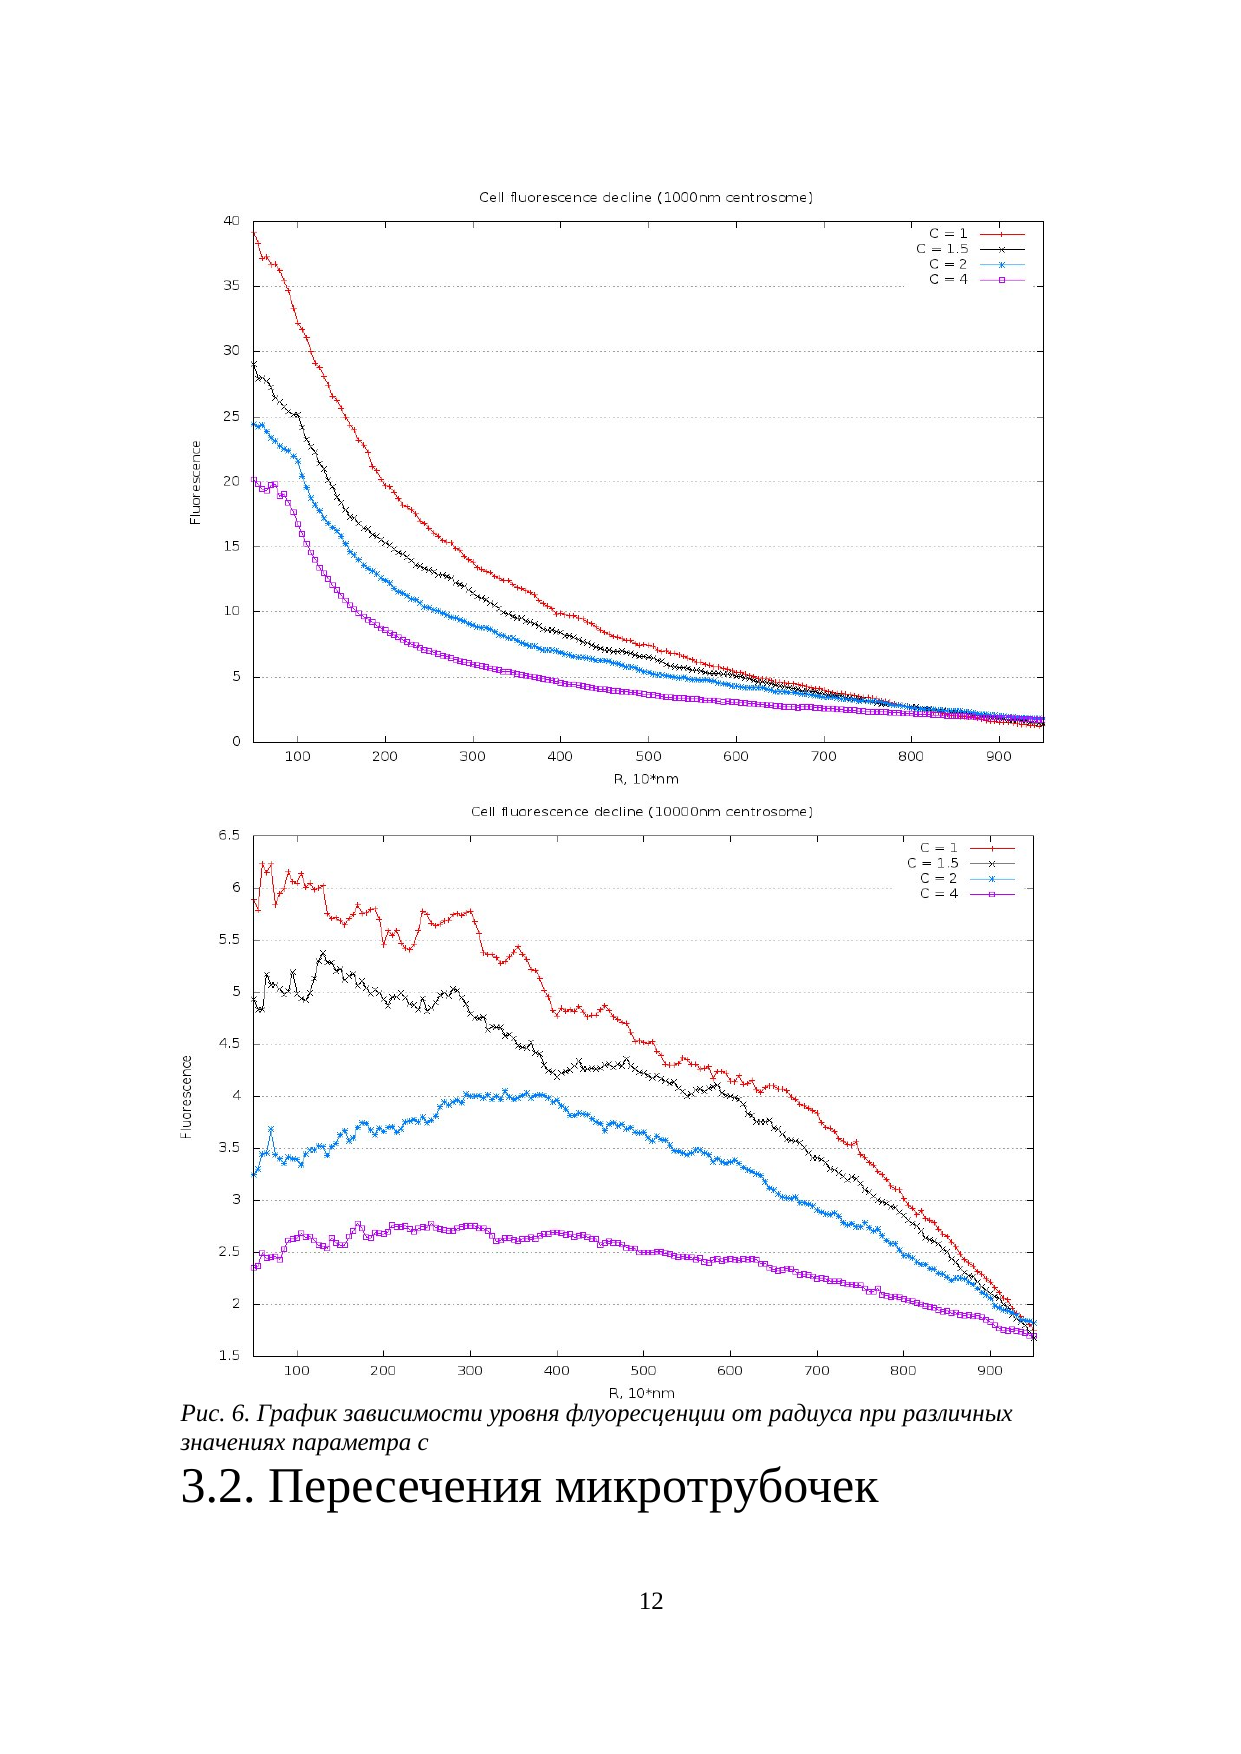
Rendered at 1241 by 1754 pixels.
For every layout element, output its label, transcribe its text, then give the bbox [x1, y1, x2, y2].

text 3.2. Пересечения микротрубочек [180, 1456, 1121, 1513]
picture [180, 192, 1045, 1399]
text Рис. 6. График зависимости уровня флуоресценции от радиуса при различных значениях параметра c [180, 1399, 1045, 1456]
